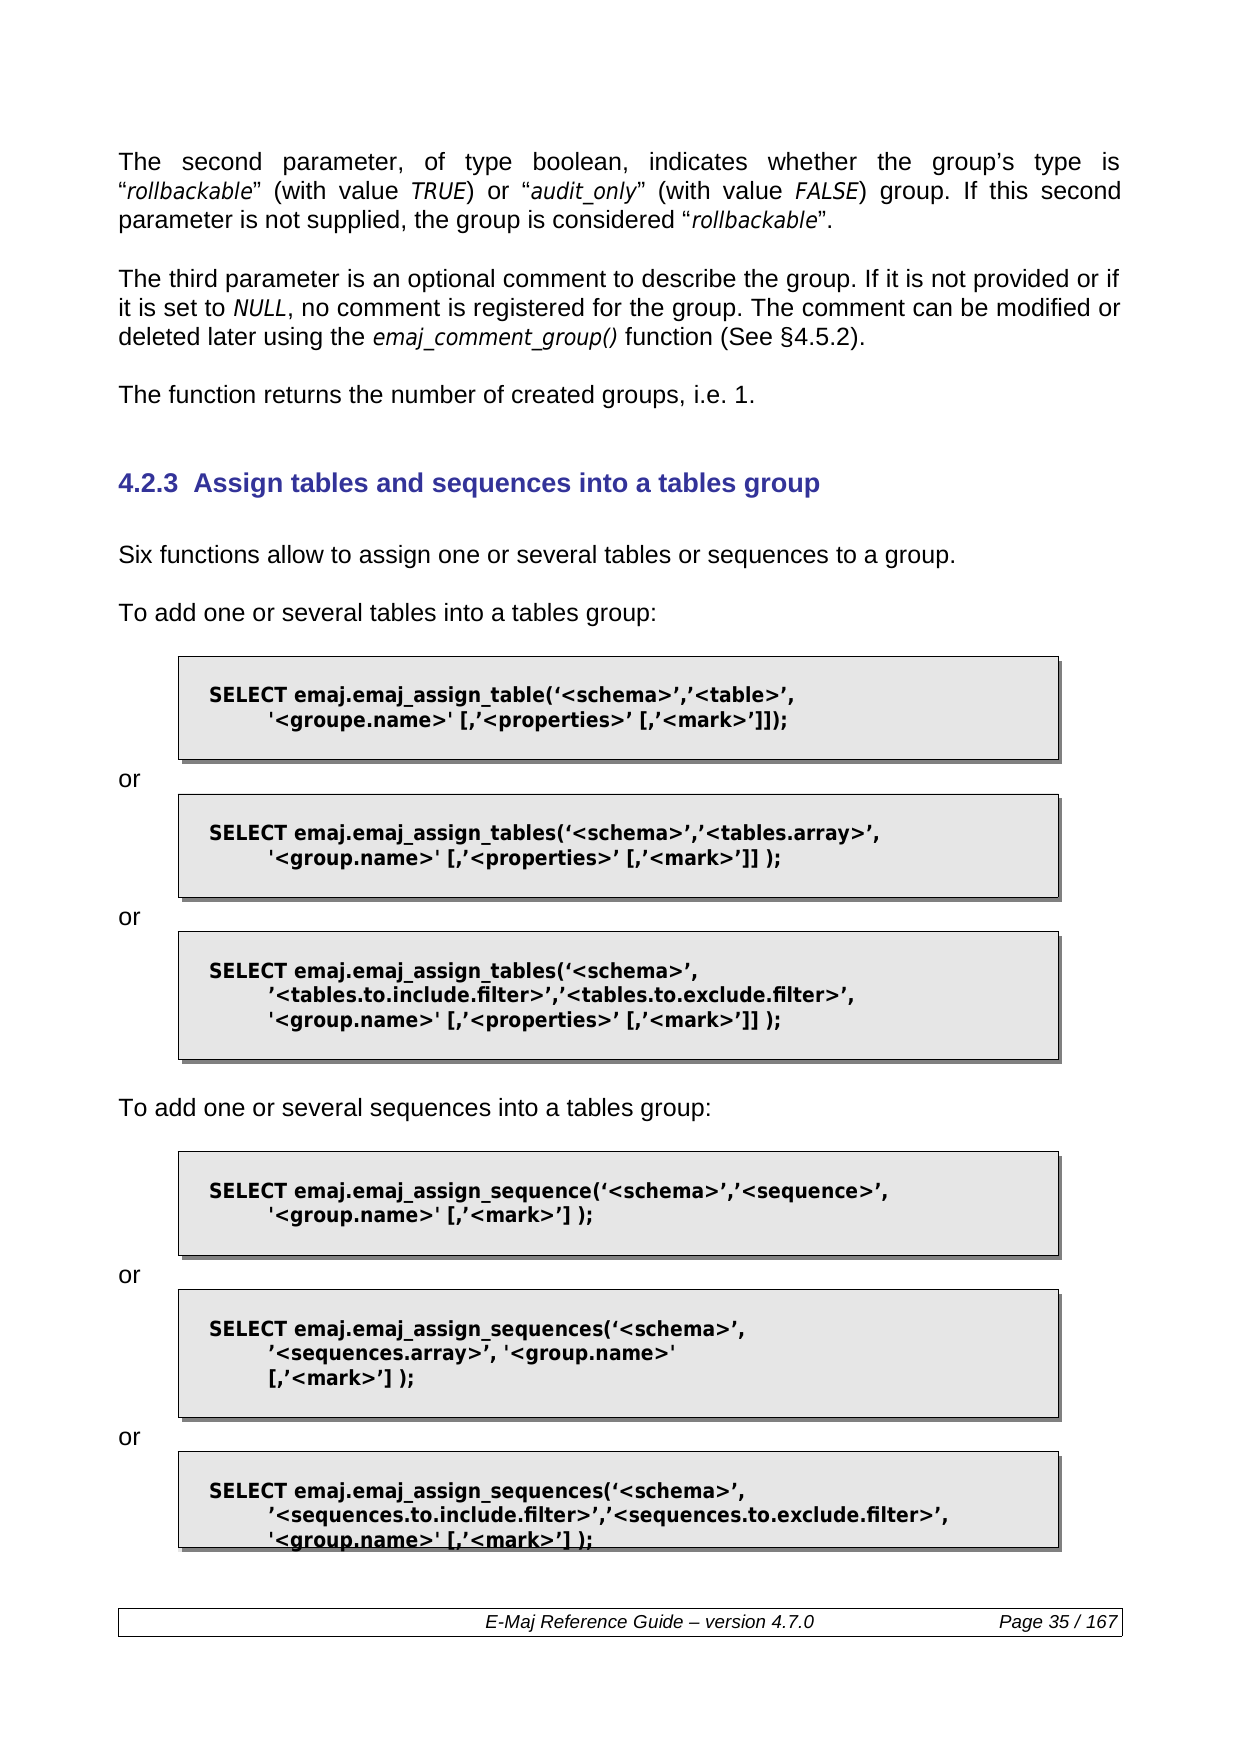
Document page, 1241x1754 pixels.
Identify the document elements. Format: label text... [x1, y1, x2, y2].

text SELECT emaj.emaj_assign_sequence(‘<schema>’,’<sequence>’, [179, 1176, 1058, 1200]
text SELECT emaj.emaj_assign_sequences(‘<schema>’, [179, 1476, 1058, 1500]
text SELECT emaj.emaj_assign_tables(‘<schema>’, [179, 956, 1058, 980]
text '<group.name>' [,’<mark>’] ); [179, 1200, 1058, 1225]
text or [118, 1260, 1122, 1289]
text '<group.name>' [,’<mark>’] ); [179, 1525, 1058, 1547]
text SELECT emaj.emaj_assign_sequences(‘<schema>’, [179, 1314, 1058, 1338]
text To add one or several sequences into a tables group: [118, 1093, 1122, 1122]
text '<group.name>' [,’<properties>’ [,’<mark>’]] ); [179, 842, 1058, 867]
text To add one or several tables into a tables group: [118, 598, 1122, 627]
text SELECT emaj.emaj_assign_table(‘<schema>’,’<table>’, [179, 680, 1058, 705]
text or [118, 764, 1122, 793]
text The function returns the number of created groups, i.e. 1. [118, 380, 1122, 409]
text The second parameter, of type boolean, indicates whether the group’s type is “rollbackable” (with value TRUE) or “audit_only” (with value FALSE) group. If this second parameter is not supplied, the group is considered “rollbackable”. [118, 147, 1122, 234]
subtitle Assign tables and sequences into a tables group [118, 467, 1122, 498]
text or [118, 902, 1122, 931]
text '<groupe.name>' [,’<properties>’ [,’<mark>’]]); [179, 705, 1058, 729]
text ’<tables.to.include.filter>’,’<tables.to.exclude.filter>’, [179, 980, 1058, 1004]
text Six functions allow to assign one or several tables or sequences to a group. [118, 539, 1122, 568]
text '<group.name>' [,’<properties>’ [,’<mark>’]] ); [179, 1004, 1058, 1029]
text or [118, 1422, 1122, 1451]
text [,’<mark>’] ); [179, 1363, 1058, 1387]
text ’<sequences.to.include.filter>’,’<sequences.to.exclude.filter>’, [179, 1500, 1058, 1525]
text The third parameter is an optional comment to describe the group. If it is not provided or if it is set to NULL, no comment is registered for the group. The comment can be modified or deleted later using the emaj_comment_group() function (See §4.5.2). [118, 263, 1122, 351]
text ’<sequences.array>’, '<group.name>' [179, 1338, 1058, 1363]
text SELECT emaj.emaj_assign_tables(‘<schema>’,’<tables.array>’, [179, 818, 1058, 842]
